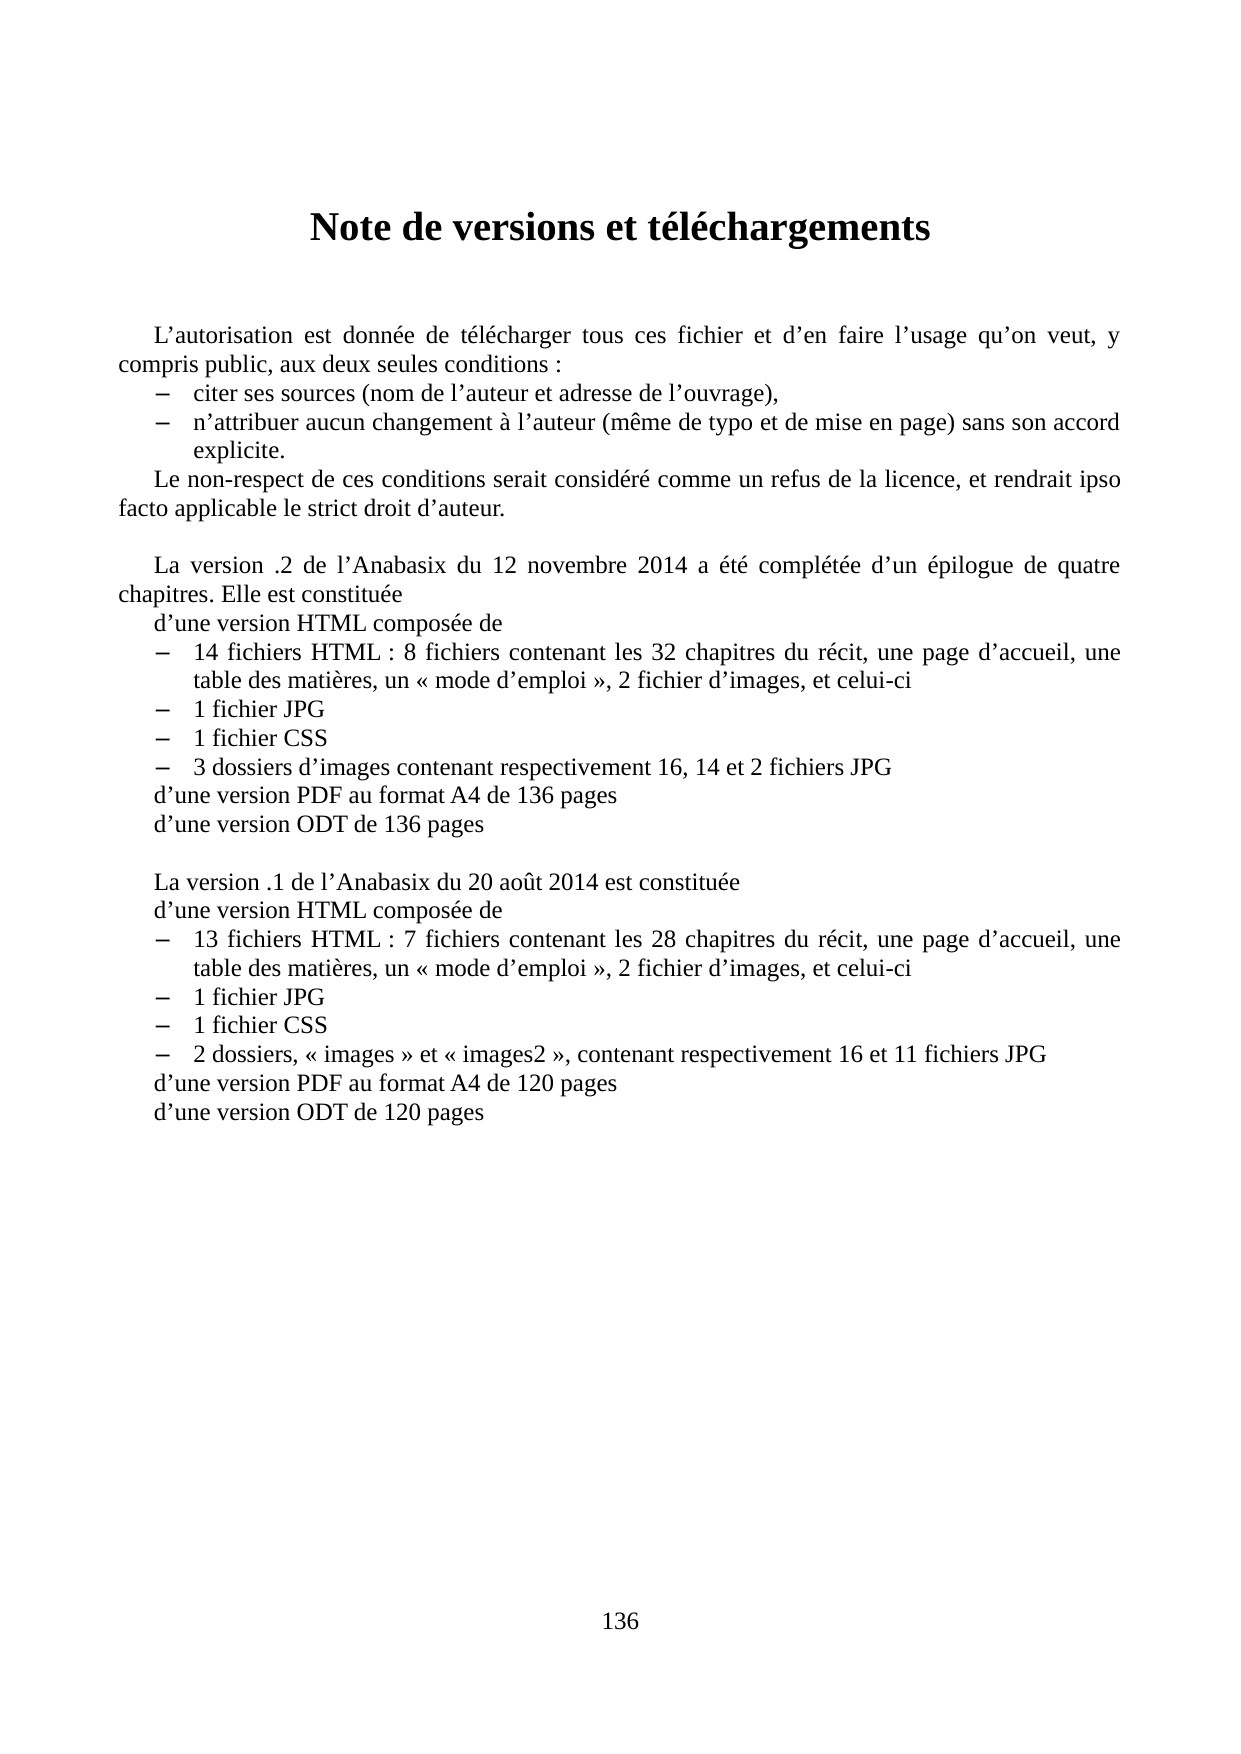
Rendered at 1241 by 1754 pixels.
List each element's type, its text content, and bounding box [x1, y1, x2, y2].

list 1 fichier CSS [156, 723, 1122, 752]
list 1 fichier JPG [156, 982, 1122, 1010]
text d’une version HTML composée de [118, 895, 1122, 924]
text La version .2 de l’Anabasix du 12 novembre 2014 a été complétée d’un épilogue de quatre chapitres. Elle est constituée [118, 550, 1122, 608]
text La version .1 de l’Anabasix du 20 août 2014 est constituée [118, 867, 1122, 895]
text d’une version PDF au format A4 de 136 pages [118, 780, 1122, 809]
list 13 fichiers HTML : 7 fichiers contenant les 28 chapitres du récit, une page d’accueil, une table des matières, un « mode d’emploi », 2 fichier d’images, et celui-ci [156, 924, 1122, 982]
list n’attribuer aucun changement à l’auteur (même de typo et de mise en page) sans son accord explicite. [156, 407, 1122, 464]
list citer ses sources (nom de l’auteur et adresse de l’ouvrage), [156, 378, 1122, 407]
text L’autorisation est donnée de télécharger tous ces fichier et d’en faire l’usage qu’on veut, y compris public, aux deux seules conditions : [118, 320, 1122, 378]
list 1 fichier JPG [156, 694, 1122, 723]
list 2 dossiers, « images » et « images2 », contenant respectivement 16 et 11 fichiers JPG [156, 1039, 1122, 1068]
text d’une version ODT de 120 pages [118, 1097, 1122, 1125]
text Le non-respect de ces conditions serait considéré comme un refus de la licence, et rendrait ipso facto applicable le strict droit d’auteur. [118, 464, 1122, 522]
list 1 fichier CSS [156, 1010, 1122, 1039]
list 3 dossiers d’images contenant respectivement 16, 14 et 2 fichiers JPG [156, 752, 1122, 780]
list 14 fichiers HTML : 8 fichiers contenant les 32 chapitres du récit, une page d’accueil, une table des matières, un « mode d’emploi », 2 fichier d’images, et celui-ci [156, 637, 1122, 694]
text d’une version HTML composée de [118, 608, 1122, 637]
text d’une version PDF au format A4 de 120 pages [118, 1068, 1122, 1097]
subtitle Note de versions et téléchargements [118, 202, 1122, 249]
text d’une version ODT de 136 pages [118, 809, 1122, 838]
